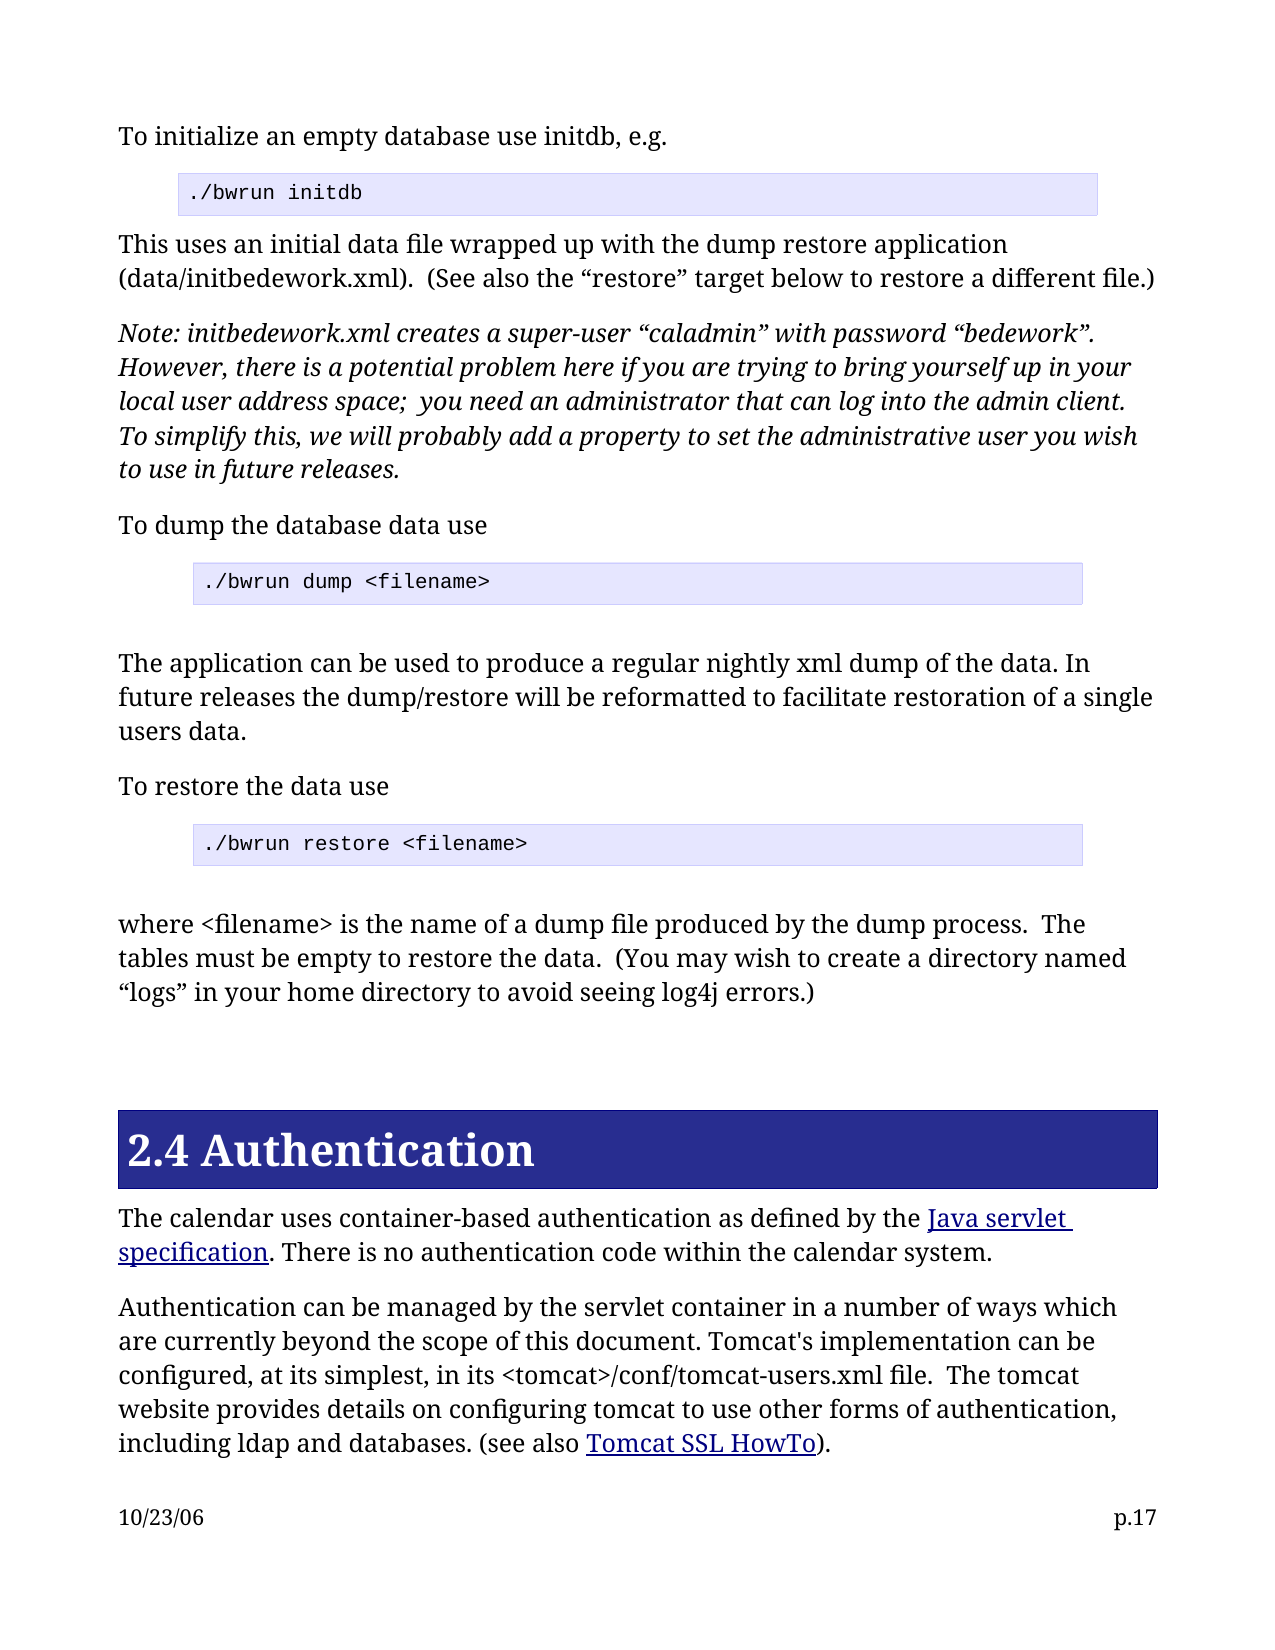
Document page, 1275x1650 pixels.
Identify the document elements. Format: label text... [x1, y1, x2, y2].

text To dump the database data use [118, 507, 1157, 541]
subtitle 2.4 Authentication [119, 1111, 1157, 1188]
text The calendar uses container-based authentication as defined by the Java servlet specification. There is no authentication code within the calendar system. [118, 1200, 1157, 1268]
text where <filename> is the name of a dump file produced by the dump process. The tables must be empty to restore the data. (You may wish to create a directory named “logs” in your home directory to avoid seeing log4j errors.) [118, 907, 1157, 1009]
text The application can be used to produce a regular nightly xml dump of the data. In future releases the dump/restore will be reformatted to facilitate restoration of a single users data. [118, 645, 1157, 748]
text ./bwrun initdb [179, 174, 1097, 215]
text Authentication can be managed by the servlet container in a number of ways which are currently beyond the scope of this document. Tomcat's implementation can be configured, at its simplest, in its <tomcat>/conf/tomcat-users.xml file. The tomcat website provides details on configuring tomcat to use other forms of authentication, including ldap and databases. (see also Tomcat SSL HowTo). [118, 1289, 1157, 1460]
text ./bwrun dump <filename> [194, 564, 1082, 604]
text To initialize an empty database use initdb, e.g. [118, 118, 1157, 152]
text This uses an initial data file wrapped up with the dump restore application (data/initbedework.xml). (See also the “restore” target below to restore a different file.) [118, 227, 1157, 295]
text ./bwrun restore <filename> [194, 825, 1082, 865]
text Note: initbedework.xml creates a super-user “caladmin” with password “bedework”. However, there is a potential problem here if you are trying to bring yourself up in your local user address space; you need an administrator that can log into the admin client. To simplify this, we will probably add a property to set the administrative user you wish to use in future releases. [118, 316, 1157, 486]
text To restore the data use [118, 769, 1157, 803]
